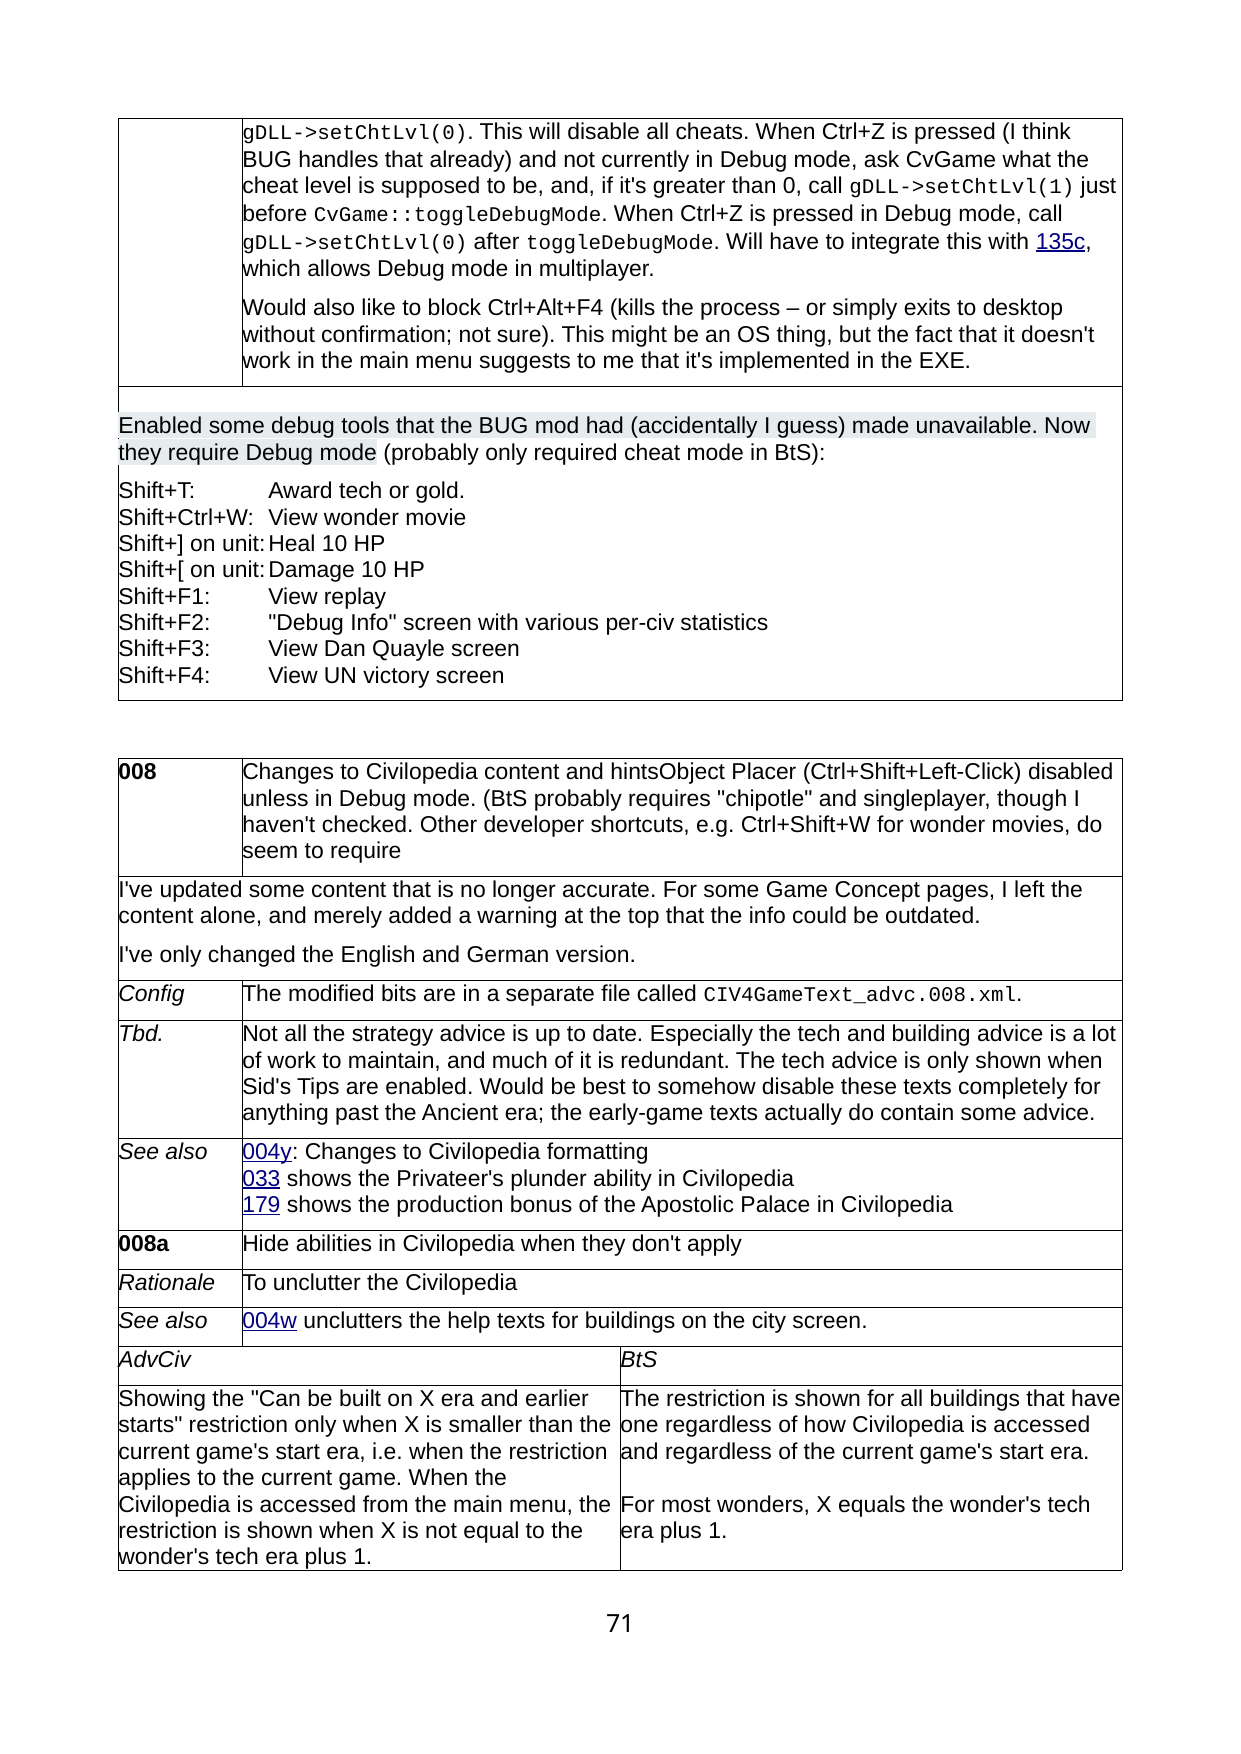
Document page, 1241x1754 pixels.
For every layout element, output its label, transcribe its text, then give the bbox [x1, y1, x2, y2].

table_cell Showing the "Can be built on X era and earlier starts" restriction only when X is smaller than the current game's start era, i.e. when the restriction applies to the current game. When the Civilopedia is accessed from the main menu, the restriction is shown when X is not equal to the wonder's tech era plus 1. [119, 1386, 620, 1569]
table_cell See also [119, 1308, 242, 1346]
table_cell 004w unclutters the help texts for buildings on the city screen. [243, 1308, 1122, 1346]
table_cell gDLL->setChtLvl(0). This will disable all cheats. When Ctrl+Z is pressed (I think BUG handles that already) and not currently in Debug mode, ask CvGame what the cheat level is supposed to be, and, if it's greater than 0, call gDLL->setChtLvl(1) just before CvGame::toggleDebugMode. When Ctrl+Z is pressed in Debug mode, call gDLL->setChtLvl(0) after toggleDebugMode. Will have to integrate this with 135c, which allows Debug mode in multiplayer. Would also like to block Ctrl+Alt+F4 (kills the process – or simply exits to desktop without confirmation; not sure). This might be an OS thing, but the fact that it doesn't work in the main menu suggests to me that it's implemented in the EXE. [243, 119, 1122, 386]
table_cell BtS [621, 1347, 1122, 1385]
table_header Changes to Civilopedia content and hintsObject Placer (Ctrl+Shift+Left-Click) disabled unless in Debug mode. (BtS probably requires "chipotle" and singleplayer, though I haven't checked. Other developer shortcuts, e.g. Ctrl+Shift+W for wonder movies, do seem to require [243, 759, 1122, 876]
table_cell See also [119, 1139, 242, 1229]
table_header 008 [119, 759, 242, 876]
table_cell Rationale [119, 1270, 242, 1307]
table_cell Not all the strategy advice is up to date. Especially the tech and building advice is a lot of work to maintain, and much of it is redundant. The tech advice is only shown when Sid's Tips are enabled. Would be best to somehow disable these texts completely for anything past the Ancient era; the early-game texts actually do contain some advice. [243, 1021, 1122, 1138]
table_cell AdvCiv [119, 1347, 620, 1385]
table_cell 004y: Changes to Civilopedia formatting 033 shows the Privateer's plunder ability in Civilopedia 179 shows the production bonus of the Apostolic Palace in Civilopedia [243, 1139, 1122, 1229]
table_cell Enabled some debug tools that the BUG mod had (accidentally I guess) made unavailable. Now they require Debug mode (probably only required cheat mode in BtS): Shift+T: Award tech or gold. Shift+Ctrl+W: View wonder movie Shift+] on unit: Heal 10 HP Shift+[ on unit: Damage 10 HP Shift+F1: View replay Shift+F2: "Debug Info" screen with various per-civ statistics Shift+F3: View Dan Quayle screen Shift+F4: View UN victory screen [119, 387, 1122, 700]
table_cell Hide abilities in Civilopedia when they don't apply [243, 1231, 1122, 1268]
table_cell [119, 119, 242, 386]
table_cell The modified bits are in a separate file called CIV4GameText_advc.008.xml. [243, 981, 1122, 1020]
table_cell 008a [119, 1231, 242, 1268]
table_cell Tbd. [119, 1021, 242, 1138]
table_cell Config [119, 981, 242, 1020]
table_cell The restriction is shown for all buildings that have one regardless of how Civilopedia is accessed and regardless of the current game's start era. For most wonders, X equals the wonder's tech era plus 1. [621, 1386, 1122, 1569]
table_cell I've updated some content that is no longer accurate. For some Game Concept pages, I left the content alone, and merely added a warning at the top that the info could be outdated. I've only changed the English and German version. [119, 877, 1122, 980]
table_cell To unclutter the Civilopedia [243, 1270, 1122, 1307]
